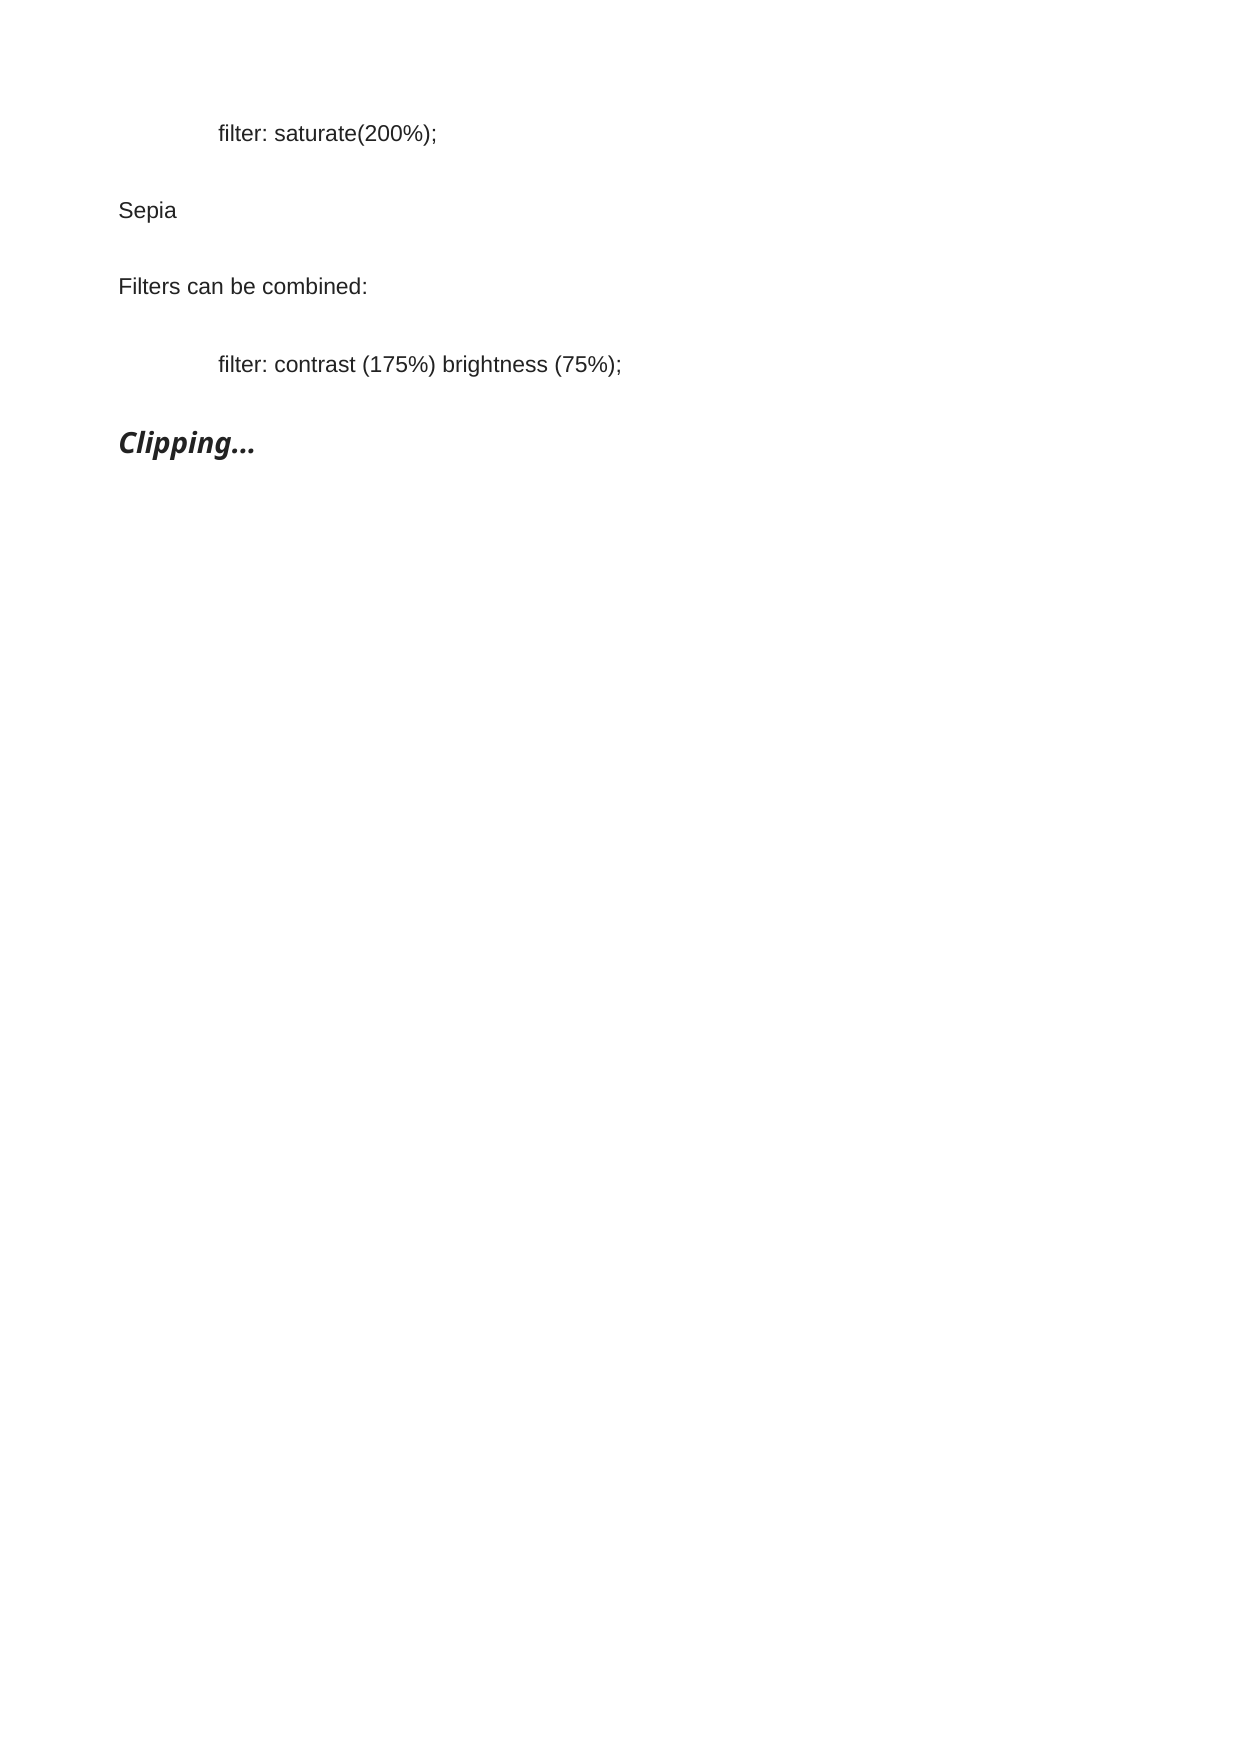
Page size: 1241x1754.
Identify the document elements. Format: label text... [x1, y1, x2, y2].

text filter: contrast (175%) brightness (75%); [118, 349, 1122, 378]
text Clipping... [118, 423, 1122, 462]
text Filters can be combined: [118, 273, 1122, 299]
text Sepia [118, 197, 1122, 224]
text filter: saturate(200%); [118, 118, 1122, 147]
